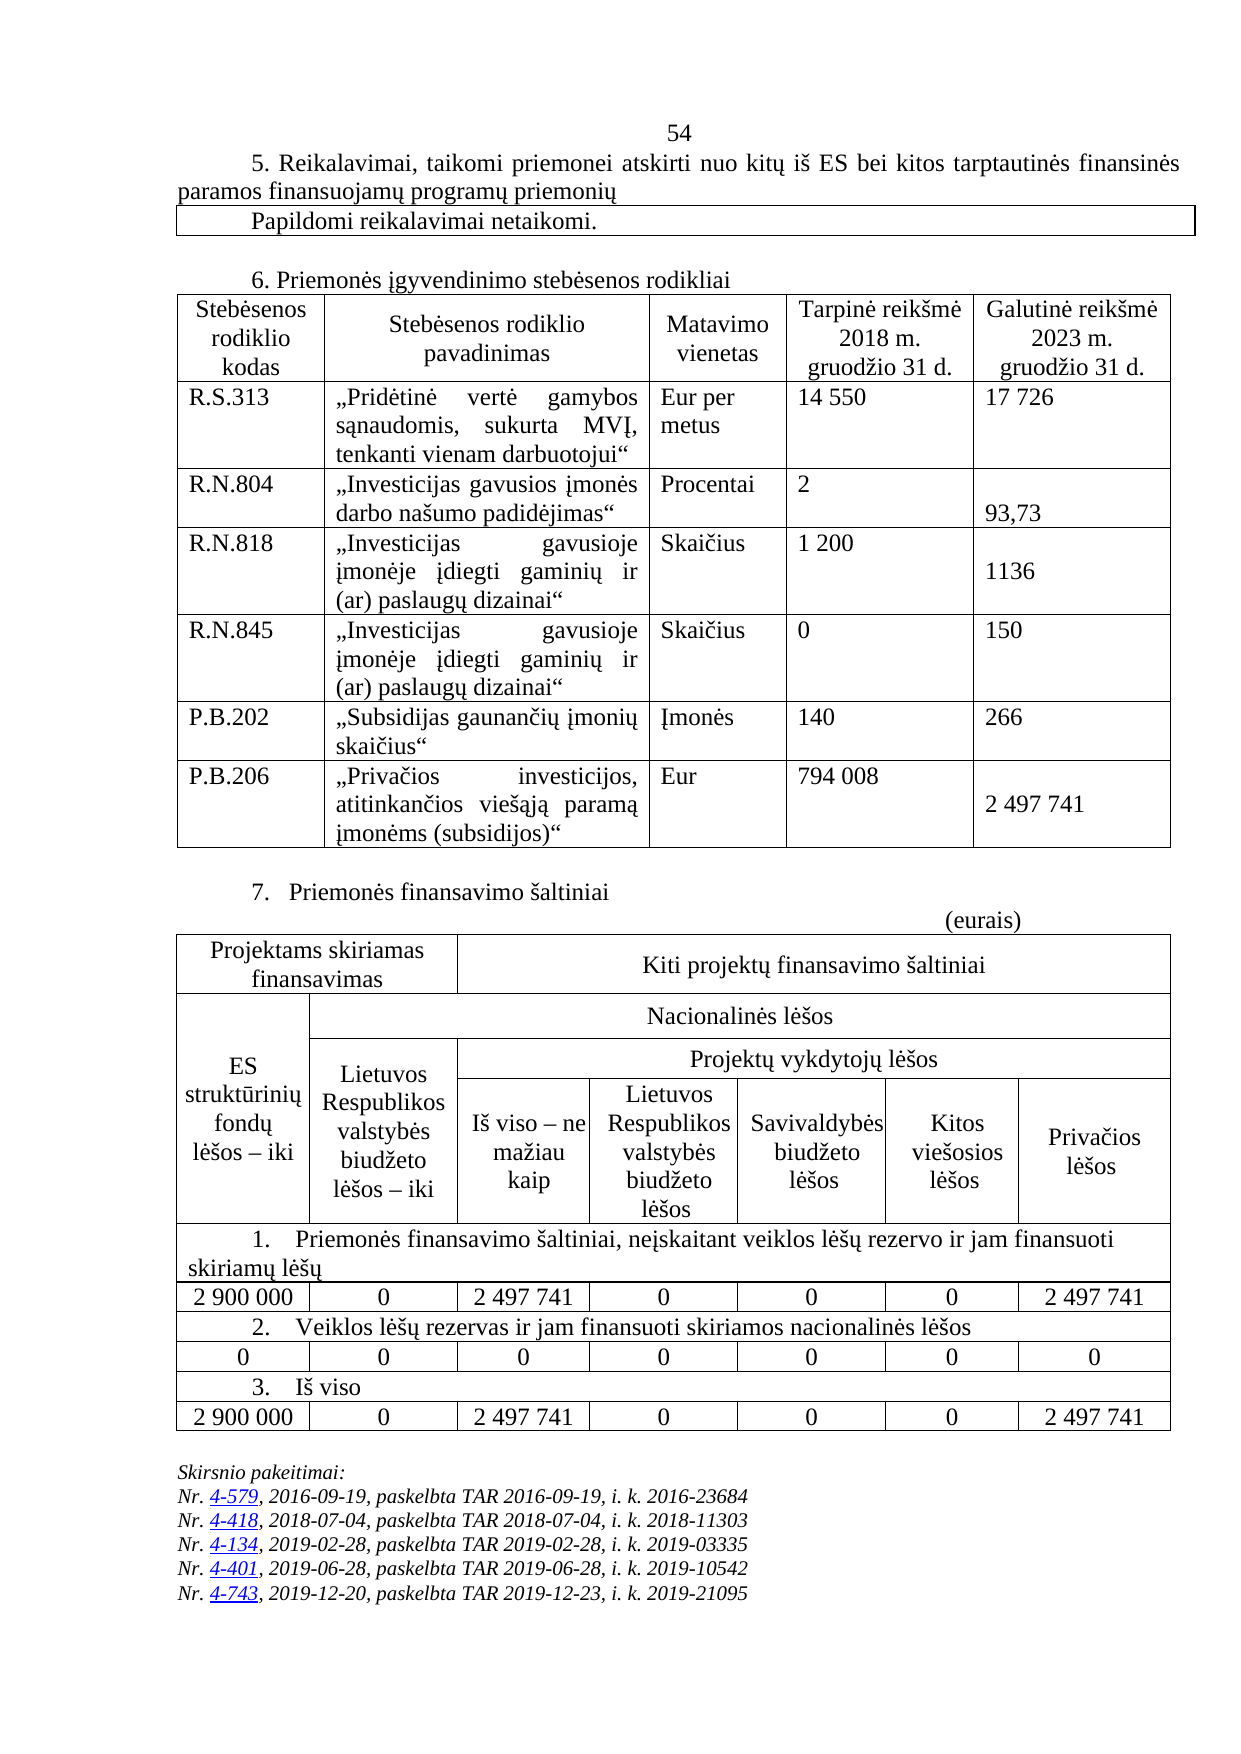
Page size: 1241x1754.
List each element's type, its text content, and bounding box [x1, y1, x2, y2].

text Nr. 4-134, 2019-02-28, paskelbta TAR 2019-02-28, i. k. 2019-03335 [177, 1532, 1181, 1556]
table_cell 266 [974, 702, 1170, 760]
table_header Projektams skiriamas finansavimas [177, 935, 457, 993]
table_cell 3. Iš viso [177, 1372, 1170, 1401]
table_cell Eur [650, 761, 786, 847]
table_cell R.N.845 [178, 615, 324, 701]
table_cell „Privačios investicijos, atitinkančios viešąją paramą įmonėms (subsidijos)“ [325, 761, 649, 847]
table_cell Lietuvos Respublikos valstybės biudžeto lėšos [590, 1079, 737, 1223]
table_cell Lietuvos Respublikos valstybės biudžeto lėšos – iki [310, 1039, 457, 1223]
table_cell 0 [886, 1283, 1018, 1311]
table_header Stebėsenos rodiklio pavadinimas [325, 295, 649, 381]
table_cell 2. Veiklos lėšų rezervas ir jam finansuoti skiriamos nacionalinės lėšos [177, 1312, 1170, 1341]
table_cell Iš viso – ne mažiau kaip [458, 1079, 589, 1223]
table_cell 2 497 741 [1019, 1283, 1170, 1311]
table_cell 0 [738, 1402, 885, 1430]
table_cell 0 [458, 1342, 589, 1371]
table_cell 0 [310, 1283, 457, 1311]
text 5. Reikalavimai, taikomi priemonei atskirti nuo kitų iš ES bei kitos tarptautinės finansinės paramos finansuojamų programų priemonių [177, 148, 1181, 205]
table_cell 0 [177, 1342, 309, 1371]
text Skirsnio pakeitimai: [177, 1460, 1181, 1484]
table_header Matavimo vienetas [650, 295, 786, 381]
table_header Galutinė reikšmė 2023 m. gruodžio 31 d. [974, 295, 1170, 381]
table_cell 0 [590, 1402, 737, 1430]
table_cell Eur per metus [650, 382, 786, 468]
table_cell „Investicijas gavusioje įmonėje įdiegti gaminių ir (ar) paslaugų dizainai“ [325, 615, 649, 701]
table_cell 0 [886, 1402, 1018, 1430]
table_cell 0 [738, 1342, 885, 1371]
table_cell 2 [787, 469, 973, 527]
table_cell 0 [590, 1342, 737, 1371]
table_header Kiti projektų finansavimo šaltiniai [458, 935, 1170, 993]
table_cell R.S.313 [178, 382, 324, 468]
table_cell Privačios lėšos [1019, 1079, 1170, 1223]
table_cell 2 497 741 [458, 1283, 589, 1311]
table_cell 17 726 [974, 382, 1170, 468]
text Nr. 4-401, 2019-06-28, paskelbta TAR 2019-06-28, i. k. 2019-10542 [177, 1556, 1181, 1580]
table_cell Skaičius [650, 528, 786, 614]
table_cell 1 200 [787, 528, 973, 614]
table_cell R.N.818 [178, 528, 324, 614]
table_cell 0 [1019, 1342, 1170, 1371]
table_cell 14 550 [787, 382, 973, 468]
table_cell 1. Priemonės finansavimo šaltiniai, neįskaitant veiklos lėšų rezervo ir jam finansuoti skiriamų lėšų [177, 1224, 1170, 1281]
table_cell Procentai [650, 469, 786, 527]
table_cell Įmonės [650, 702, 786, 760]
table_cell ES struktūrinių fondų lėšos – iki [177, 994, 309, 1223]
text (eurais) [177, 906, 1181, 934]
table_cell 2 497 741 [1019, 1402, 1170, 1430]
text 7. Priemonės finansavimo šaltiniai [251, 877, 1181, 906]
table_cell 0 [310, 1342, 457, 1371]
table_cell P.B.202 [178, 702, 324, 760]
table_cell P.B.206 [178, 761, 324, 847]
table_cell Nacionalinės lėšos [310, 994, 1170, 1037]
table_cell 0 [787, 615, 973, 701]
table_cell Savivaldybės biudžeto lėšos [738, 1079, 885, 1223]
table_cell 0 [886, 1342, 1018, 1371]
table_cell 794 008 [787, 761, 973, 847]
table_cell 93,73 [974, 469, 1170, 527]
table_cell 2 900 000 [177, 1402, 309, 1430]
text Nr. 4-418, 2018-07-04, paskelbta TAR 2018-07-04, i. k. 2018-11303 [177, 1508, 1181, 1532]
table_cell 150 [974, 615, 1170, 701]
table_cell „Investicijas gavusios įmonės darbo našumo padidėjimas“ [325, 469, 649, 527]
table_cell „Investicijas gavusioje įmonėje įdiegti gaminių ir (ar) paslaugų dizainai“ [325, 528, 649, 614]
table_cell Projektų vykdytojų lėšos [458, 1039, 1170, 1078]
table_cell 0 [738, 1283, 885, 1311]
table_cell 140 [787, 702, 973, 760]
table_cell 1136 [974, 528, 1170, 614]
table_cell R.N.804 [178, 469, 324, 527]
table_cell Skaičius [650, 615, 786, 701]
text Nr. 4-743, 2019-12-20, paskelbta TAR 2019-12-23, i. k. 2019-21095 [177, 1580, 1181, 1604]
text 6. Priemonės įgyvendinimo stebėsenos rodikliai [177, 265, 1181, 293]
table_cell 2 900 000 [177, 1283, 309, 1311]
table_cell 2 497 741 [458, 1402, 589, 1430]
table_cell „Pridėtinė vertė gamybos sąnaudomis, sukurta MVĮ, tenkanti vienam darbuotojui“ [325, 382, 649, 468]
text Nr. 4-579, 2016-09-19, paskelbta TAR 2016-09-19, i. k. 2016-23684 [177, 1484, 1181, 1508]
table_cell „Subsidijas gaunančių įmonių skaičius“ [325, 702, 649, 760]
table_header Tarpinė reikšmė 2018 m. gruodžio 31 d. [787, 295, 973, 381]
table_cell 0 [590, 1283, 737, 1311]
table_cell Kitos viešosios lėšos [886, 1079, 1018, 1223]
table_cell 2 497 741 [974, 761, 1170, 847]
table_header Papildomi reikalavimai netaikomi. [177, 206, 1194, 235]
table_cell 0 [310, 1402, 457, 1430]
table_header Stebėsenos rodiklio kodas [178, 295, 324, 381]
